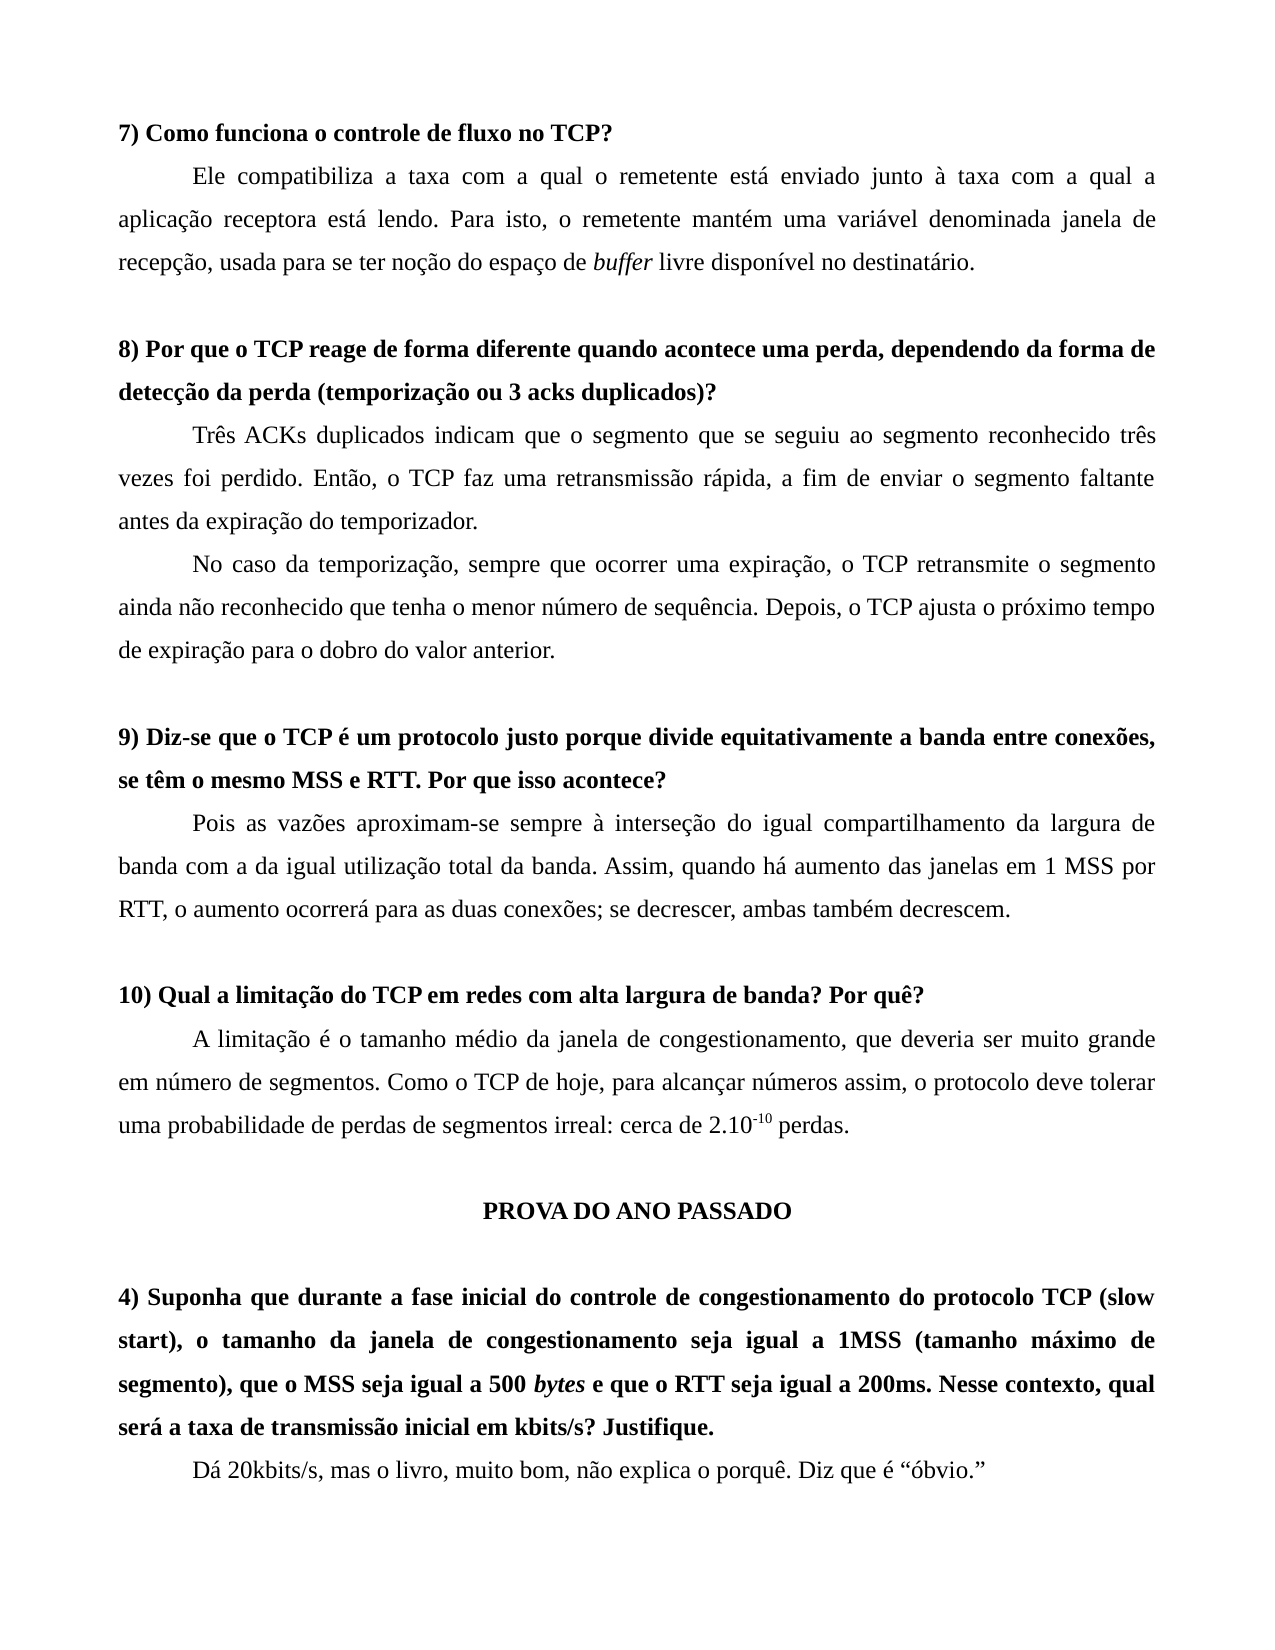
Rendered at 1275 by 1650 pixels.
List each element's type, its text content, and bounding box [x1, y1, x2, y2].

text 4) Suponha que durante a fase inicial do controle de congestionamento do protocolo TCP (slow start), o tamanho da janela de congestionamento seja igual a 1MSS (tamanho máximo de segmento), que o MSS seja igual a 500 bytes e que o RTT seja igual a 200ms. Nesse contexto, qual será a taxa de transmissão inicial em kbits/s? Justifique. [118, 1282, 1157, 1441]
text 8) Por que o TCP reage de forma diferente quando acontece uma perda, dependendo da forma de detecção da perda (temporização ou 3 acks duplicados)? [118, 334, 1157, 406]
text Dá 20kbits/s, mas o livro, muito bom, não explica o porquê. Diz que é “óbvio.” [118, 1455, 1157, 1484]
text No caso da temporização, sempre que ocorrer uma expiração, o TCP retransmite o segmento ainda não reconhecido que tenha o menor número de sequência. Depois, o TCP ajusta o próximo tempo de expiração para o dobro do valor anterior. [118, 549, 1157, 664]
text PROVA DO ANO PASSADO [118, 1196, 1157, 1225]
text Ele compatibiliza a taxa com a qual o remetente está enviado junto à taxa com a qual a aplicação receptora está lendo. Para isto, o remetente mantém uma variável denominada janela de recepção, usada para se ter noção do espaço de buffer livre disponível no destinatário. [118, 161, 1157, 276]
text 10) Qual a limitação do TCP em redes com alta largura de banda? Por quê? [118, 981, 1157, 1009]
text A limitação é o tamanho médio da janela de congestionamento, que deveria ser muito grande em número de segmentos. Como o TCP de hoje, para alcançar números assim, o protocolo deve tolerar uma probabilidade de perdas de segmentos irreal: cerca de 2.10-10 perdas. [118, 1024, 1157, 1139]
text 7) Como funciona o controle de fluxo no TCP? [118, 118, 1157, 147]
text Pois as vazões aproximam-se sempre à interseção do igual compartilhamento da largura de banda com a da igual utilização total da banda. Assim, quando há aumento das janelas em 1 MSS por RTT, o aumento ocorrerá para as duas conexões; se decrescer, ambas também decrescem. [118, 808, 1157, 923]
text 9) Diz-se que o TCP é um protocolo justo porque divide equitativamente a banda entre conexões, se têm o mesmo MSS e RTT. Por que isso acontece? [118, 722, 1157, 794]
text Três ACKs duplicados indicam que o segmento que se seguiu ao segmento reconhecido três vezes foi perdido. Então, o TCP faz uma retransmissão rápida, a fim de enviar o segmento faltante antes da expiração do temporizador. [118, 420, 1157, 535]
